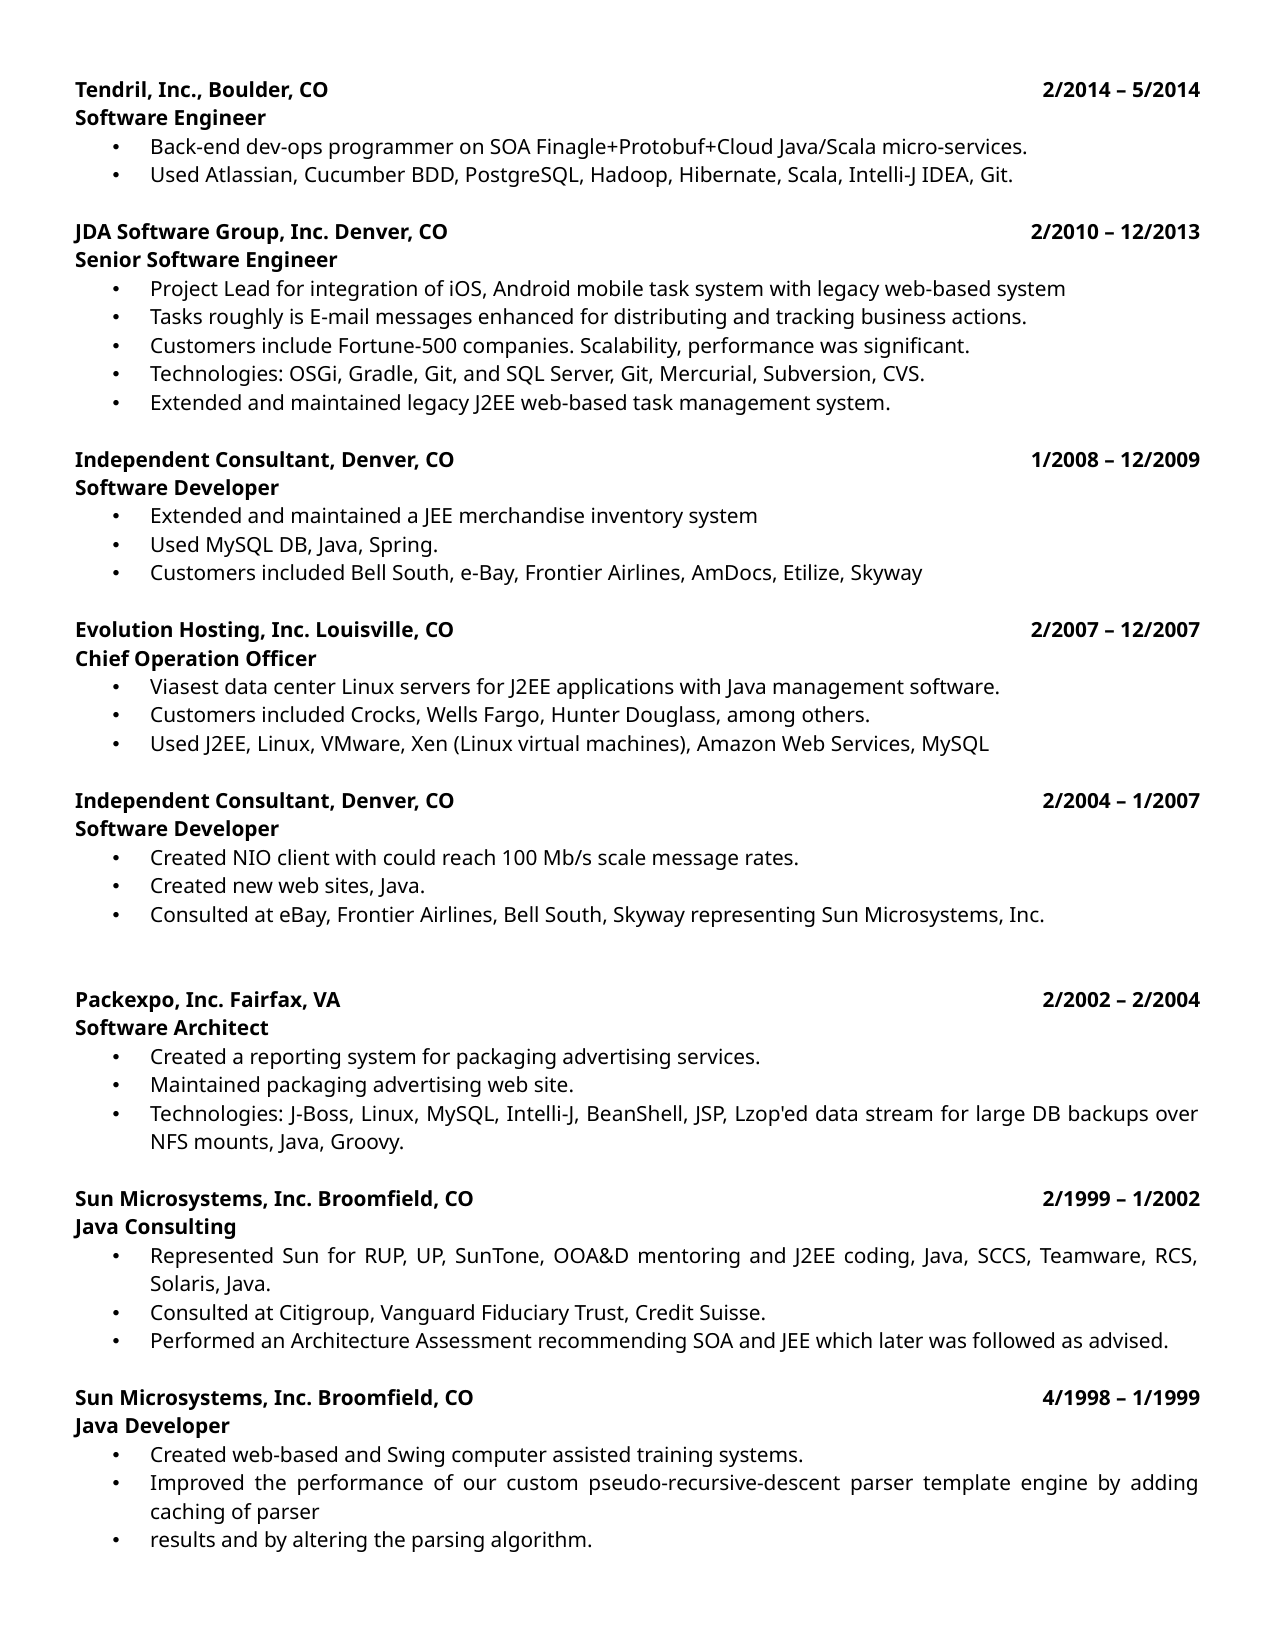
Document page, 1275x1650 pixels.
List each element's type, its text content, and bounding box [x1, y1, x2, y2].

list Created web-based and Swing computer assisted training systems. [112, 1440, 1200, 1468]
text 2/2007 – 12/2007 [652, 615, 1200, 644]
text Software Developer [75, 473, 1200, 502]
text 2/2010 – 12/2013 [652, 217, 1200, 246]
text Java Consulting [75, 1212, 1200, 1241]
text Independent Consultant, Denver, CO [75, 786, 622, 814]
list Extended and maintained legacy J2EE web-based task management system. [112, 388, 1200, 416]
text 2/2002 – 2/2004 [652, 985, 1200, 1013]
text Sun Microsystems, Inc. Broomfield, CO [75, 1184, 622, 1212]
list Consulted at Citigroup, Vanguard Fiduciary Trust, Credit Suisse. [112, 1298, 1200, 1326]
text Chief Operation Officer [75, 644, 1200, 672]
text Software Architect [75, 1013, 1200, 1042]
list Used J2EE, Linux, VMware, Xen (Linux virtual machines), Amazon Web Services, MySQL [112, 729, 1200, 757]
text JDA Software Group, Inc. Denver, CO [75, 217, 622, 246]
text Sun Microsystems, Inc. Broomfield, CO [75, 1383, 622, 1412]
text Packexpo, Inc. Fairfax, VA [75, 985, 622, 1013]
text Java Developer [75, 1412, 1200, 1440]
text Tendril, Inc., Boulder, CO [75, 75, 622, 103]
text 2/2004 – 1/2007 [652, 786, 1200, 814]
text 1/2008 – 12/2009 [652, 445, 1200, 473]
list Customers included Crocks, Wells Fargo, Hunter Douglass, among others. [112, 701, 1200, 729]
list Created a reporting system for packaging advertising services. [112, 1042, 1200, 1070]
list Performed an Architecture Assessment recommending SOA and JEE which later was followed as advised. [112, 1326, 1200, 1355]
list Created new web sites, Java. [112, 871, 1200, 900]
text Software Developer [75, 814, 1200, 843]
list Back-end dev-ops programmer on SOA Finagle+Protobuf+Cloud Java/Scala micro-services. [112, 132, 1200, 160]
list Project Lead for integration of iOS, Android mobile task system with legacy web-based system [112, 274, 1200, 302]
text 2/1999 – 1/2002 [652, 1184, 1200, 1212]
list Improved the performance of our custom pseudo-recursive-descent parser template engine by adding caching of parser [112, 1468, 1200, 1525]
list Used MySQL DB, Java, Spring. [112, 530, 1200, 558]
text Software Engineer [75, 103, 1200, 132]
list Customers included Bell South, e-Bay, Frontier Airlines, AmDocs, Etilize, Skyway [112, 558, 1200, 587]
list results and by altering the parsing algorithm. [112, 1525, 1200, 1554]
list Consulted at eBay, Frontier Airlines, Bell South, Skyway representing Sun Microsystems, Inc. [112, 900, 1200, 928]
list Represented Sun for RUP, UP, SunTone, OOA&D mentoring and J2EE coding, Java, SCCS, Teamware, RCS, Solaris, Java. [112, 1241, 1200, 1298]
list Viasest data center Linux servers for J2EE applications with Java management software. [112, 672, 1200, 701]
list Technologies: OSGi, Gradle, Git, and SQL Server, Git, Mercurial, Subversion, CVS. [112, 359, 1200, 388]
list Technologies: J-Boss, Linux, MySQL, Intelli-J, BeanShell, JSP, Lzop'ed data stream for large DB backups over NFS mounts, Java, Groovy. [112, 1099, 1200, 1156]
list Customers include Fortune-500 companies. Scalability, performance was significant. [112, 331, 1200, 359]
list Maintained packaging advertising web site. [112, 1070, 1200, 1099]
text Evolution Hosting, Inc. Louisville, CO [75, 615, 622, 644]
list Extended and maintained a JEE merchandise inventory system [112, 502, 1200, 530]
text Senior Software Engineer [75, 246, 1200, 274]
list Created NIO client with could reach 100 Mb/s scale message rates. [112, 843, 1200, 871]
text Independent Consultant, Denver, CO [75, 445, 622, 473]
list Tasks roughly is E-mail messages enhanced for distributing and tracking business actions. [112, 302, 1200, 331]
text 4/1998 – 1/1999 [652, 1383, 1200, 1412]
list Used Atlassian, Cucumber BDD, PostgreSQL, Hadoop, Hibernate, Scala, Intelli-J IDEA, Git. [112, 160, 1200, 189]
text 2/2014 – 5/2014 [652, 75, 1200, 103]
